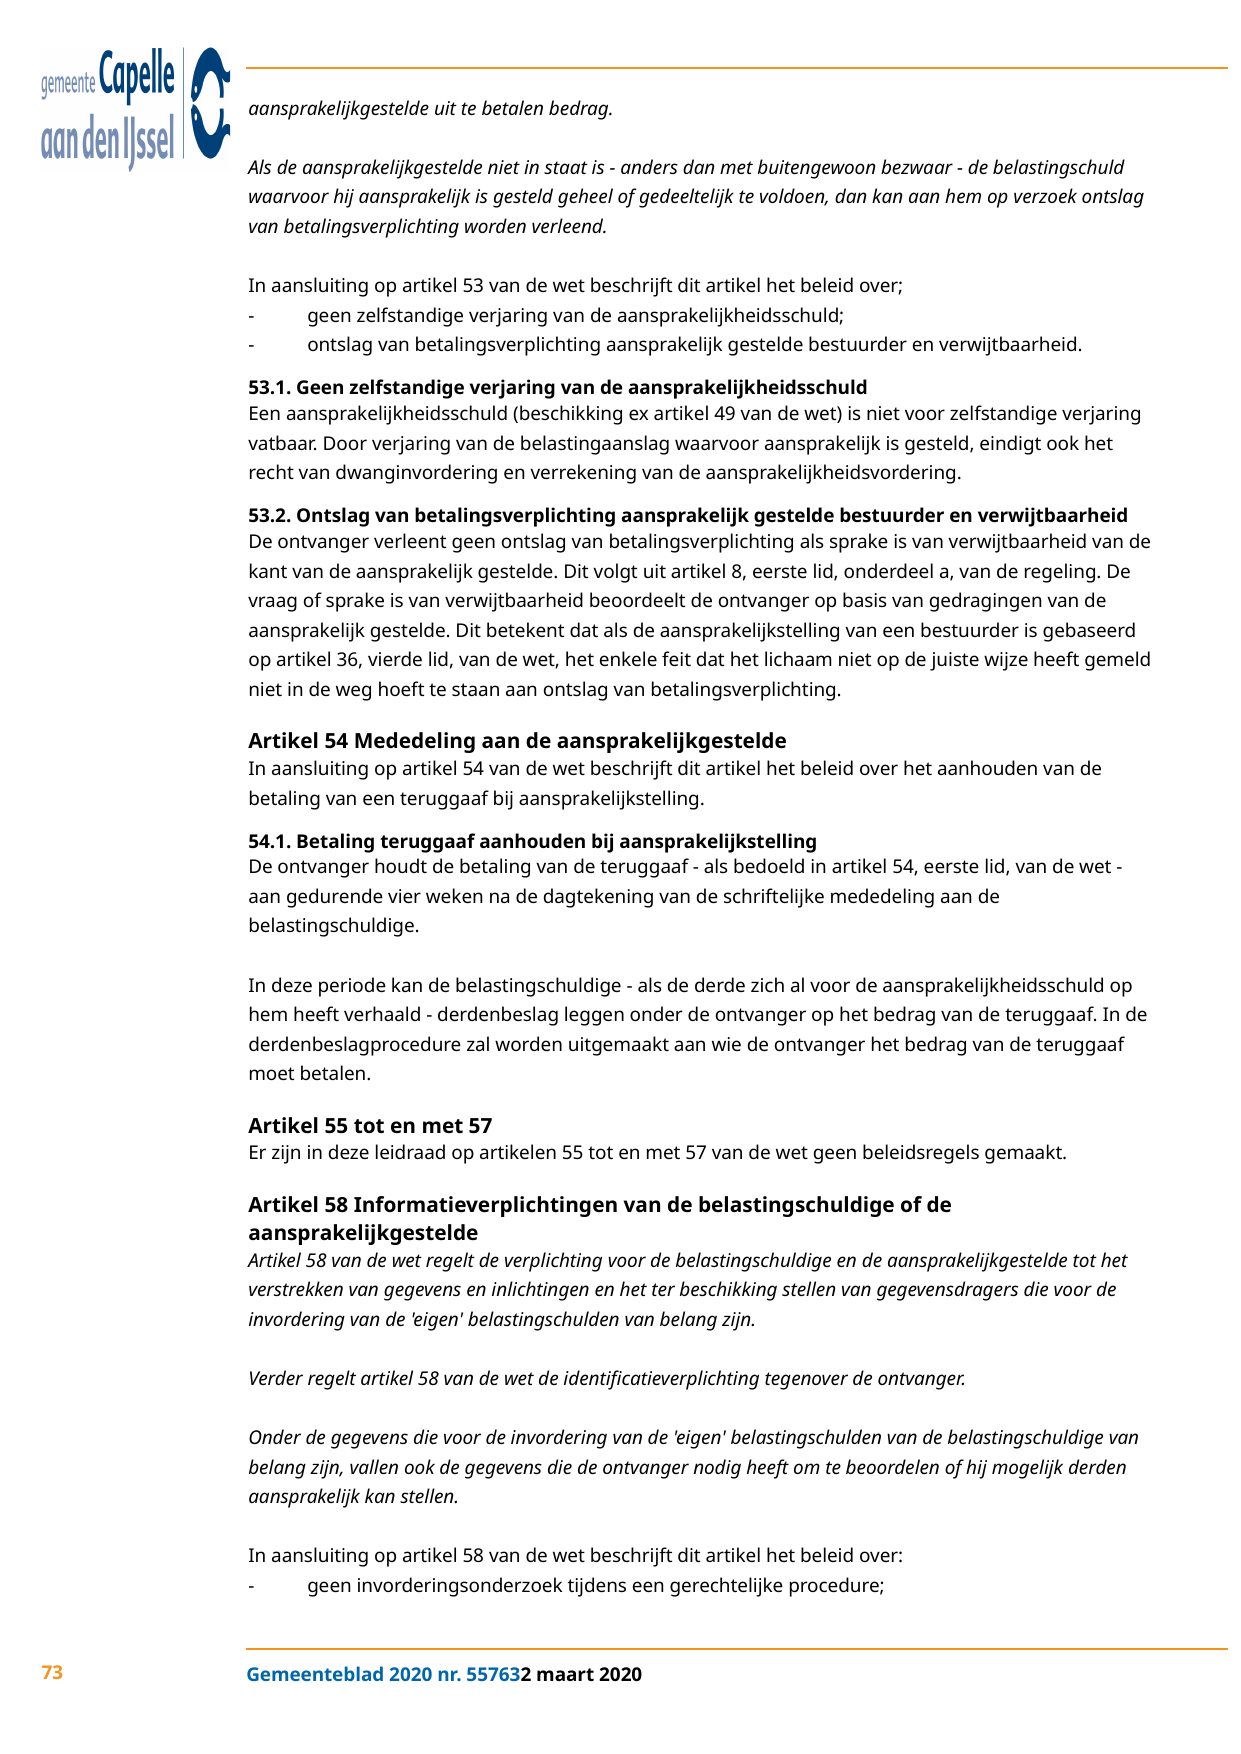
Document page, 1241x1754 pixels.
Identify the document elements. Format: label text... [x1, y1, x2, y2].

text In aansluiting op artikel 53 van de wet beschrijft dit artikel het beleid over; [248, 272, 1152, 298]
text 53.1. Geen zelfstandige verjaring van de aansprakelijkheidsschuld [248, 374, 1152, 400]
list geen invorderingsonderzoek tijdens een gerechtelijke procedure; [248, 1572, 1152, 1598]
text Verder regelt artikel 58 van de wet de identificatieverplichting tegenover de ontvanger. [248, 1365, 1152, 1391]
list ontslag van betalingsverplichting aansprakelijk gestelde bestuurder en verwijtbaarheid. [248, 331, 1152, 357]
text Artikel 58 Informatieverplichtingen van de belastingschuldige of de aansprakelijkgestelde [248, 1190, 1152, 1247]
text Artikel 58 van de wet regelt de verplichting voor de belastingschuldige en de aansprakelijkgestelde tot het verstrekken van gegevens en inlichtingen en het ter beschikking stellen van gegevensdragers die voor de invordering van de 'eigen' belastingschulden van belang zijn. [248, 1247, 1152, 1332]
text De ontvanger verleent geen ontslag van betalingsverplichting als sprake is van verwijtbaarheid van de kant van de aansprakelijk gestelde. Dit volgt uit artikel 8, eerste lid, onderdeel a, van de regeling. De vraag of sprake is van verwijtbaarheid beoordeelt de ontvanger op basis van gedragingen van de aansprakelijk gestelde. Dit betekent dat als de aansprakelijkstelling van een bestuurder is gebaseerd op artikel 36, vierde lid, van de wet, het enkele feit dat het lichaam niet op de juiste wijze heeft gemeld niet in de weg hoeft te staan aan ontslag van betalingsverplichting. [248, 528, 1152, 702]
text Onder de gegevens die voor de invordering van de 'eigen' belastingschulden van de belastingschuldige van belang zijn, vallen ook de gegevens die de ontvanger nodig heeft om te beoordelen of hij mogelijk derden aansprakelijk kan stellen. [248, 1424, 1152, 1509]
picture [41, 47, 231, 172]
text aansprakelijkgestelde uit te betalen bedrag. [248, 95, 1152, 121]
text In deze periode kan de belastingschuldige - als de derde zich al voor de aansprakelijkheidsschuld op hem heeft verhaald - derdenbeslag leggen onder de ontvanger op het bedrag van de teruggaaf. In de derdenbeslagprocedure zal worden uitgemaakt aan wie de ontvanger het bedrag van de teruggaaf moet betalen. [248, 972, 1152, 1086]
text De ontvanger houdt de betaling van de teruggaaf - als bedoeld in artikel 54, eerste lid, van de wet - aan gedurende vier weken na de dagtekening van de schriftelijke mededeling aan de belastingschuldige. [248, 853, 1152, 938]
text Er zijn in deze leidraad op artikelen 55 tot en met 57 van de wet geen beleidsregels gemaakt. [248, 1139, 1152, 1165]
text In aansluiting op artikel 58 van de wet beschrijft dit artikel het beleid over: [248, 1543, 1152, 1568]
text Een aansprakelijkheidsschuld (beschikking ex artikel 49 van de wet) is niet voor zelfstandige verjaring vatbaar. Door verjaring van de belastingaanslag waarvoor aansprakelijk is gesteld, eindigt ook het recht van dwanginvordering en verrekening van de aansprakelijkheidsvordering. [248, 400, 1152, 485]
text In aansluiting op artikel 54 van de wet beschrijft dit artikel het beleid over het aanhouden van de betaling van een teruggaaf bij aansprakelijkstelling. [248, 755, 1152, 810]
text Artikel 55 tot en met 57 [248, 1111, 1152, 1139]
text Als de aansprakelijkgestelde niet in staat is - anders dan met buitengewoon bezwaar - de belastingschuld waarvoor hij aansprakelijk is gesteld geheel of gedeeltelijk te voldoen, dan kan aan hem op verzoek ontslag van betalingsverplichting worden verleend. [248, 154, 1152, 239]
text 54.1. Betaling teruggaaf aanhouden bij aansprakelijkstelling [248, 828, 1152, 853]
text Artikel 54 Mededeling aan de aansprakelijkgestelde [248, 727, 1152, 755]
list geen zelfstandige verjaring van de aansprakelijkheidsschuld; [248, 302, 1152, 328]
text 53.2. Ontslag van betalingsverplichting aansprakelijk gestelde bestuurder en verwijtbaarheid [248, 503, 1152, 528]
